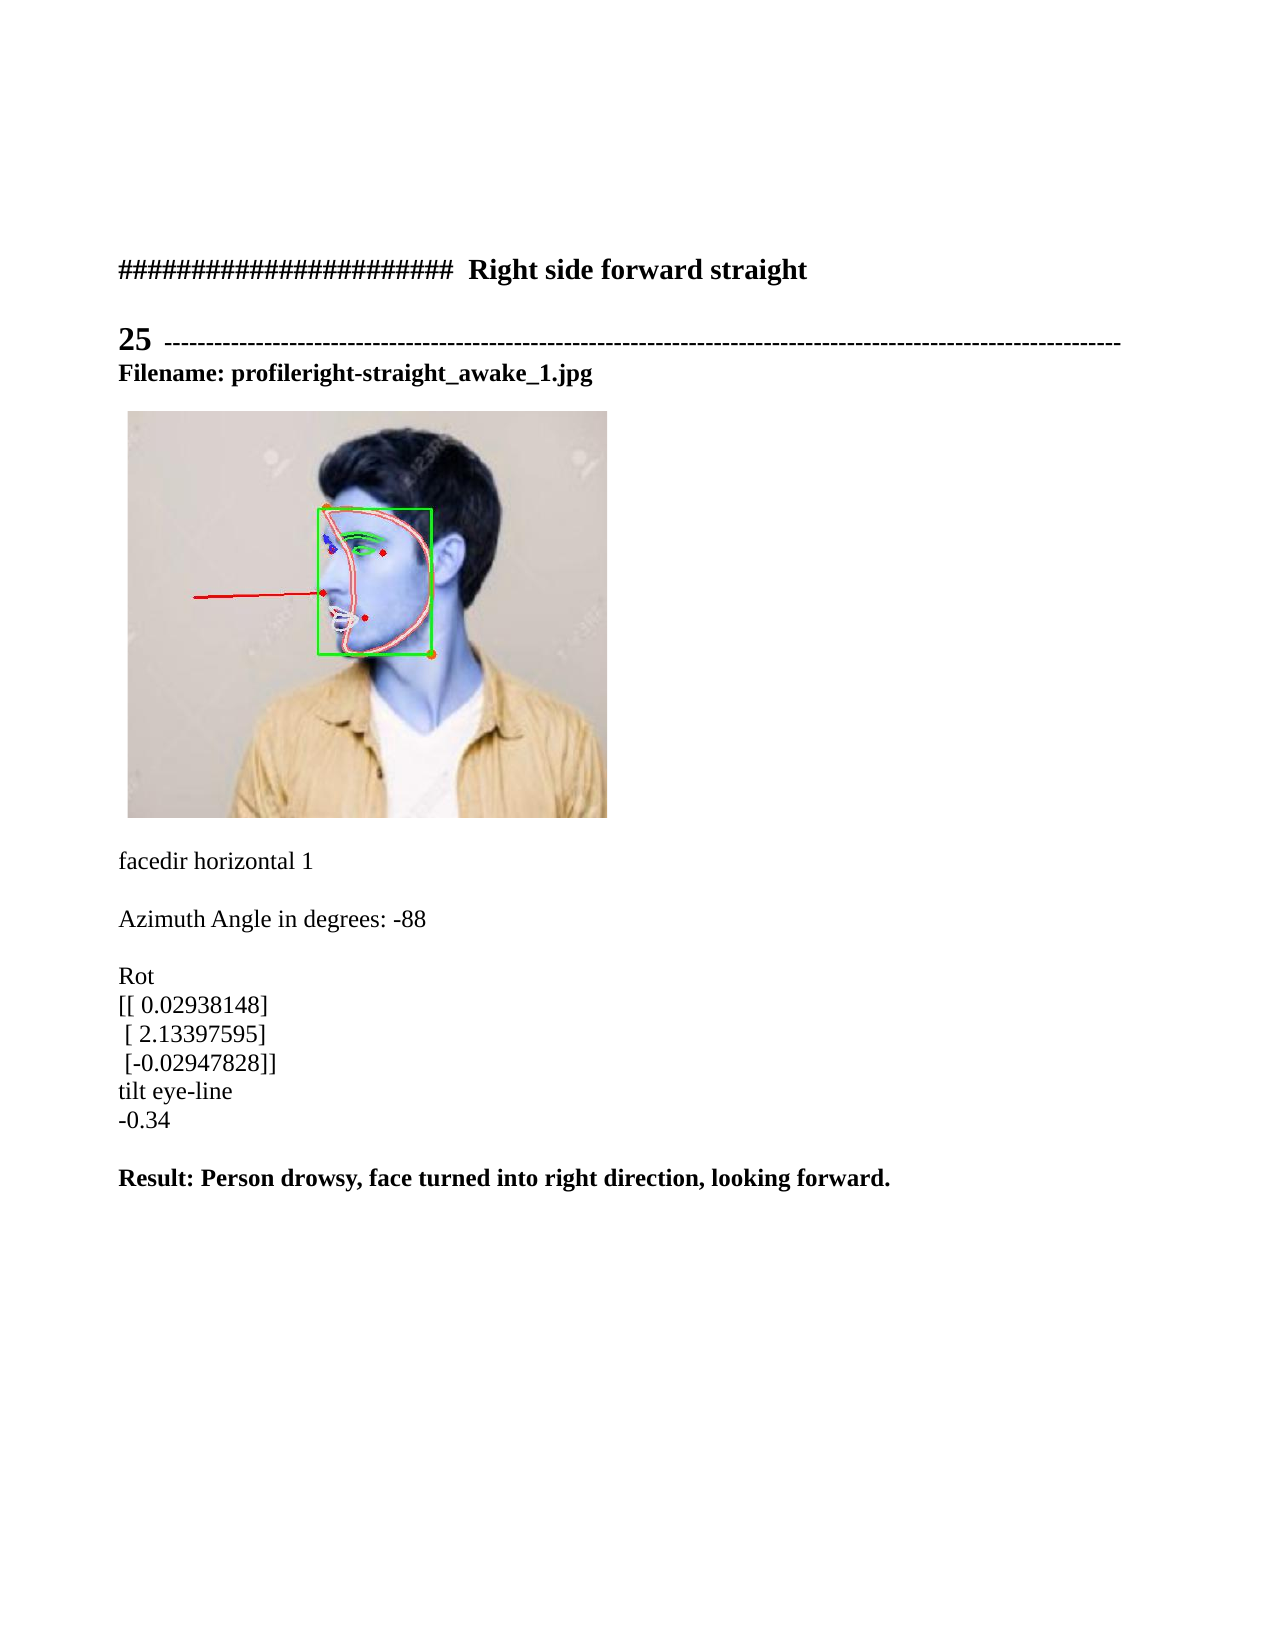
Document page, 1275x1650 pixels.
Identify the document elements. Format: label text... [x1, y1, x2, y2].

text 25 ------------------------------------------------------------------------------------------------------------------- [118, 319, 1157, 358]
text facedir horizontal 1 [118, 846, 1157, 875]
text Result: Person drowsy, face turned into right direction, looking forward. [118, 1163, 1157, 1191]
text tilt eye-line [118, 1076, 1157, 1105]
text [[ 0.02938148] [118, 990, 1157, 1019]
text [ 2.13397595] [118, 1019, 1157, 1048]
text Azimuth Angle in degrees: -88 [118, 904, 1157, 933]
text Filename: profileright-straight_awake_1.jpg [118, 358, 1157, 386]
text -0.34 [118, 1105, 1157, 1134]
text Rot [118, 961, 1157, 990]
text [-0.02947828]] [118, 1048, 1157, 1076]
picture [127, 411, 608, 818]
text ####################### Right side forward straight [118, 252, 1157, 286]
